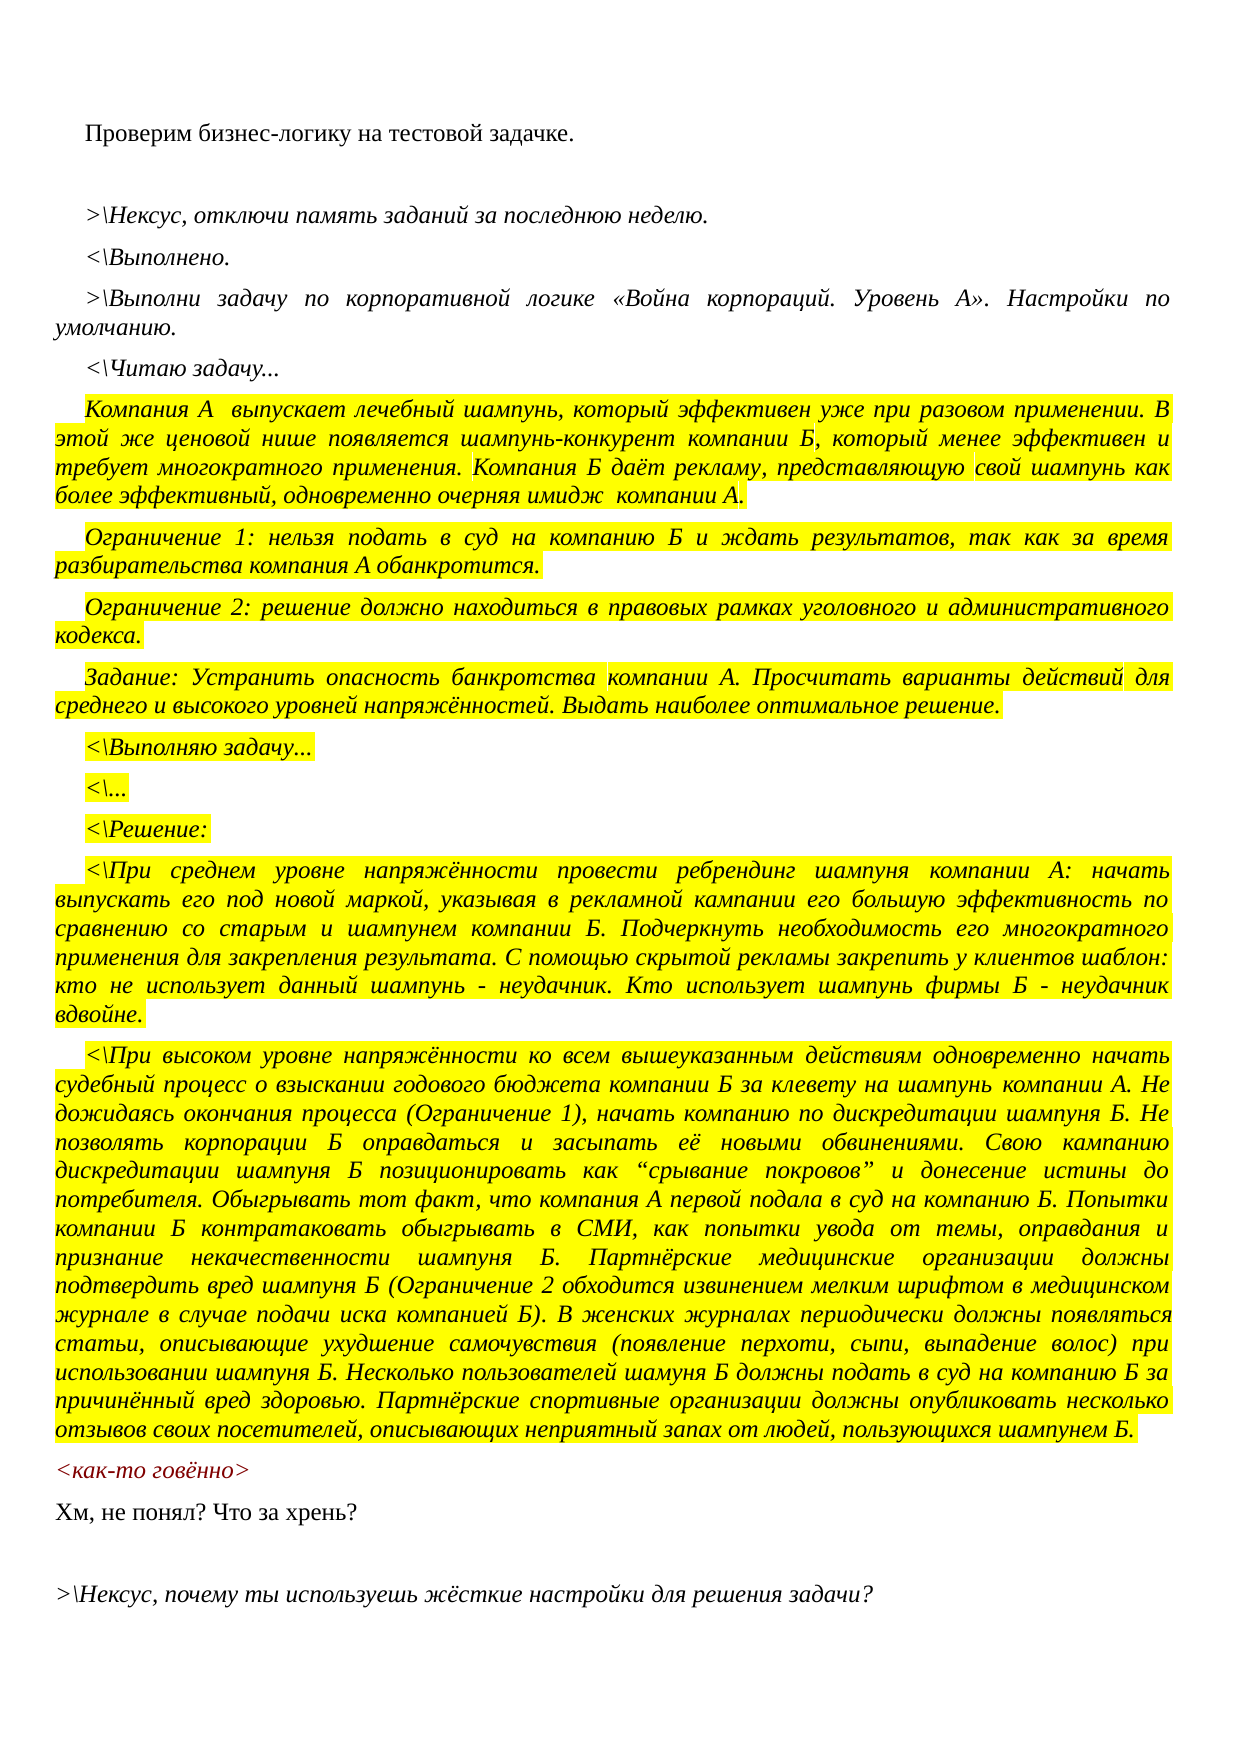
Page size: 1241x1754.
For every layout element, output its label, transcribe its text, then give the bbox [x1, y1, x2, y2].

text <\... [55, 773, 1172, 802]
text >\Выполни задачу по корпоративной логике «Война корпораций. Уровень А». Настройки по умолчанию. [55, 283, 1172, 341]
text <\Выполняю задачу... [55, 732, 1172, 761]
text Компания А выпускает лечебный шампунь, который эффективен уже при разовом применении. В этой же ценовой нише появляется шампунь-конкурент компании Б, который менее эффективен и требует многократного применения. Компания Б даёт рекламу, представляющую свой шампунь как более эффективный, одновременно очерняя имидж компании А. [55, 394, 1172, 509]
text Ограничение 2: решение должно находиться в правовых рамках уголовного и административного кодекса. [55, 592, 1172, 649]
text <\Читаю задачу... [55, 353, 1172, 382]
text <\При высоком уровне напряжённости ко всем вышеуказанным действиям одновременно начать судебный процесс о взыскании годового бюджета компании Б за клевету на шампунь компании А. Не дожидаясь окончания процесса (Ограничение 1), начать компанию по дискредитации шампуня Б. Не позволять корпорации Б оправдаться и засыпать её новыми обвинениями. Свою кампанию дискредитации шампуня Б позиционировать как “срывание покровов” и донесение истины до потребителя. Обыгрывать тот факт, что компания А первой подала в суд на компанию Б. Попытки компании Б контратаковать обыгрывать в СМИ, как попытки увода от темы, оправдания и признание некачественности шампуня Б. Партнёрские медицинские организации должны подтвердить вред шампуня Б (Ограничение 2 обходится извинением мелким шрифтом в медицинском журнале в случае подачи иска компанией Б). В женских журналах периодически должны появляться статьи, описывающие ухудшение самочувствия (появление перхоти, сыпи, выпадение волос) при использовании шампуня Б. Несколько пользователей шамуня Б должны подать в суд на компанию Б за причинённый вред здоровью. Партнёрские спортивные организации должны опубликовать несколько отзывов своих посетителей, описывающих неприятный запах от людей, пользующихся шампунем Б. [55, 1041, 1172, 1443]
text Хм, не понял? Что за хрень? [55, 1497, 1172, 1526]
text <как-то говённо> [55, 1456, 1172, 1484]
text Ограничение 1: нельзя подать в суд на компанию Б и ждать результатов, так как за время разбирательства компания А обанкротится. [55, 522, 1172, 579]
text >\Нексус, почему ты используешь жёсткие настройки для решения задачи? [55, 1579, 1172, 1608]
text <\При среднем уровне напряжённости провести ребрендинг шампуня компании А: начать выпускать его под новой маркой, указывая в рекламной кампании его большую эффективность по сравнению со старым и шампунем компании Б. Подчеркнуть необходимость его многократного применения для закрепления результата. С помощью скрытой рекламы закрепить у клиентов шаблон: кто не использует данный шампунь - неудачник. Кто использует шампунь фирмы Б - неудачник вдвойне. [55, 856, 1172, 1028]
text Задание: Устранить опасность банкротства компании А. Просчитать варианты действий для среднего и высокого уровней напряжённостей. Выдать наиболее оптимальное решение. [55, 662, 1172, 719]
text Проверим бизнес-логику на тестовой задачке. [55, 118, 1172, 147]
text <\Решение: [55, 814, 1172, 843]
text >\Нексус, отключи память заданий за последнюю неделю. [55, 201, 1172, 229]
text <\Выполнено. [55, 242, 1172, 271]
